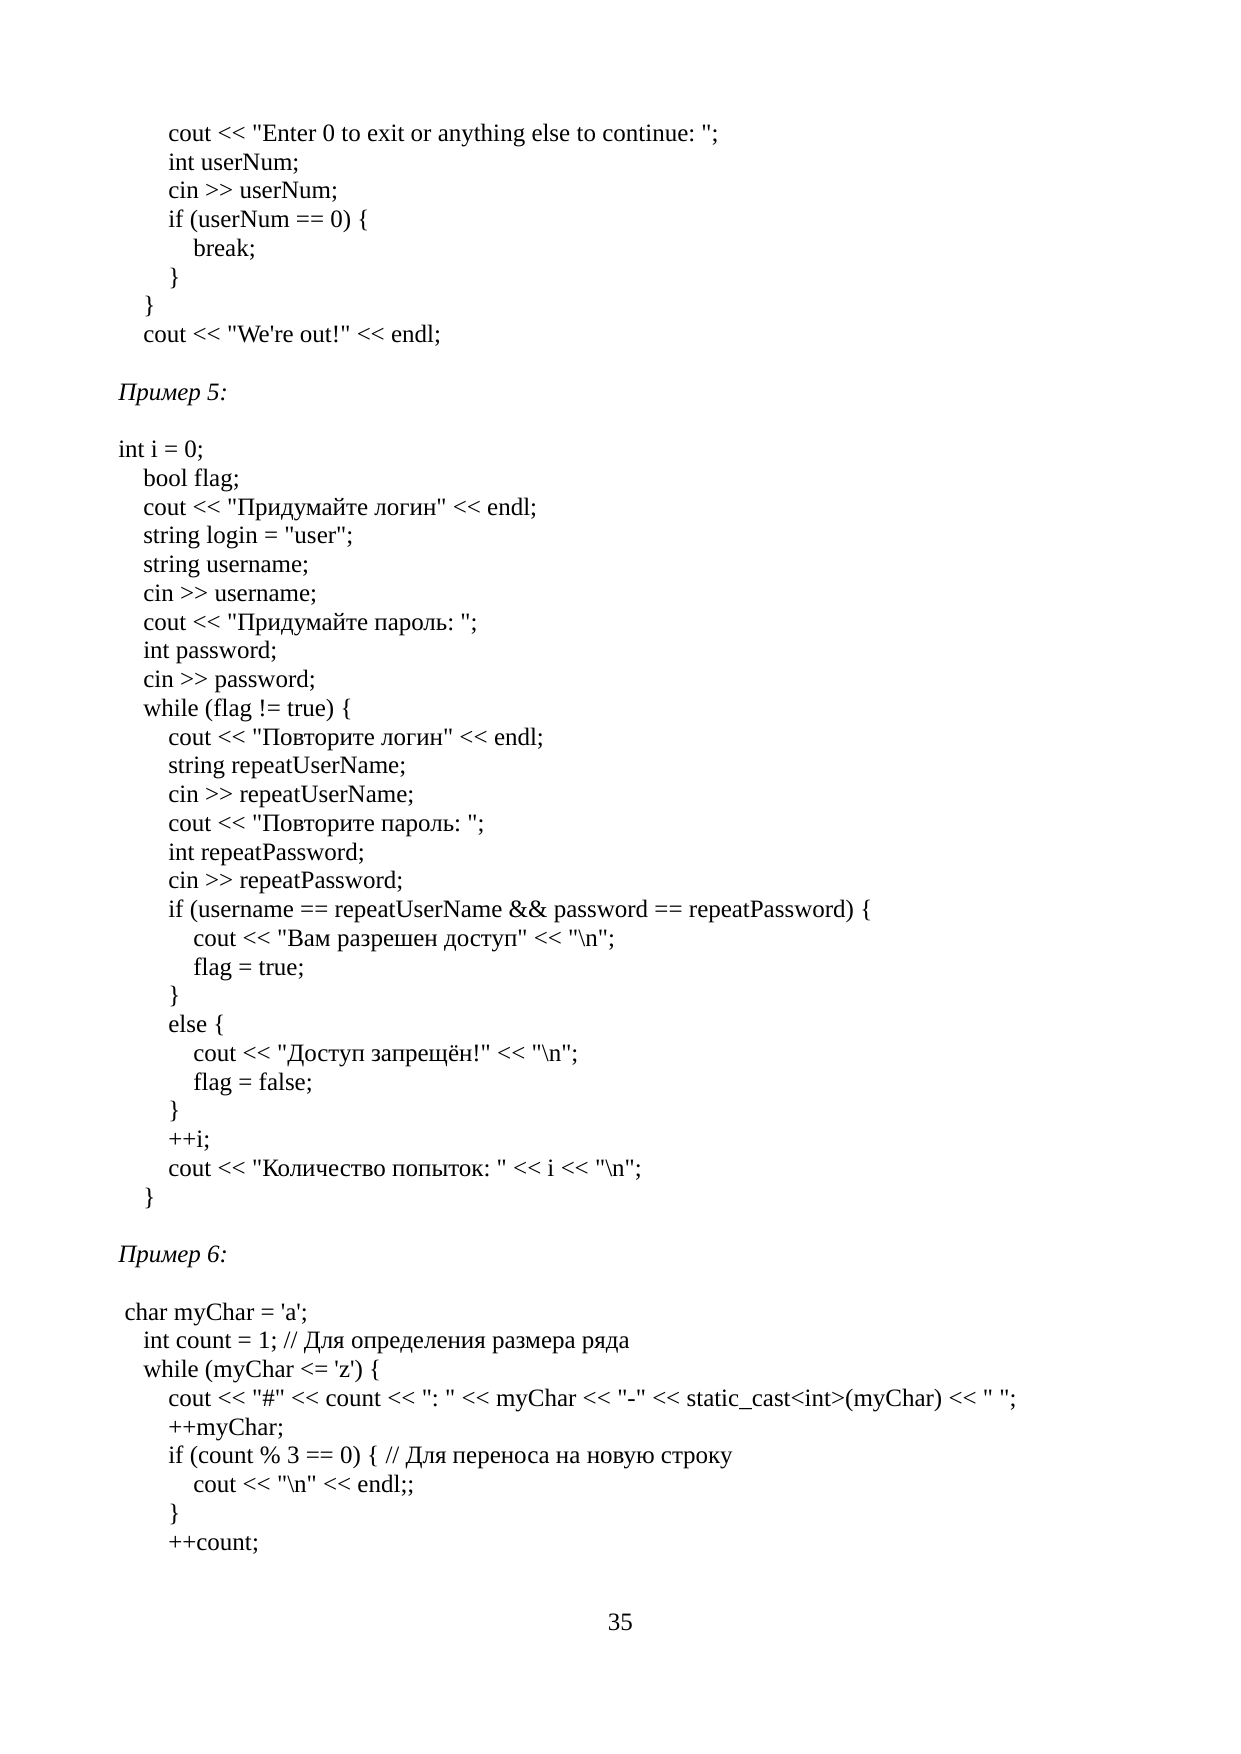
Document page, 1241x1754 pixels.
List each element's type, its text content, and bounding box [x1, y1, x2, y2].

text bool flag; [118, 463, 1122, 492]
text int count = 1; // Для определения размера ряда [118, 1326, 1122, 1354]
text cout << "Придумайте логин" << endl; [118, 492, 1122, 521]
text } [118, 1096, 1122, 1124]
text Пример 6: [118, 1239, 1122, 1268]
text if (count % 3 == 0) { // Для переноса на новую строку [118, 1441, 1122, 1469]
text cout << "We're out!" << endl; [118, 319, 1122, 348]
text cout << "Количество попыток: " << i << "\n"; [118, 1153, 1122, 1182]
text cout << "Повторите пароль: "; [118, 808, 1122, 837]
text } [118, 1498, 1122, 1527]
text break; [118, 233, 1122, 262]
text if (username == repeatUserName && password == repeatPassword) { [118, 894, 1122, 923]
text cout << "Придумайте пароль: "; [118, 607, 1122, 636]
text string username; [118, 549, 1122, 578]
text char myChar = 'a'; [118, 1297, 1122, 1326]
text else { [118, 1009, 1122, 1038]
text cin >> repeatUserName; [118, 779, 1122, 808]
text cin >> username; [118, 578, 1122, 607]
text string login = "user"; [118, 521, 1122, 549]
text while (myChar <= 'z') { [118, 1354, 1122, 1383]
text cout << "Повторите логин" << endl; [118, 722, 1122, 751]
text Пример 5: [118, 377, 1122, 406]
text int repeatPassword; [118, 837, 1122, 866]
text int i = 0; [118, 434, 1122, 463]
text flag = true; [118, 952, 1122, 981]
text string repeatUserName; [118, 751, 1122, 779]
text } [118, 262, 1122, 291]
text cout << "#" << count << ": " << myChar << "-" << static_cast<int>(myChar) << " "; [118, 1383, 1122, 1412]
text int password; [118, 636, 1122, 664]
text ++myChar; [118, 1412, 1122, 1441]
text cout << "\n" << endl;; [118, 1469, 1122, 1498]
text cout << "Вам разрешен доступ" << "\n"; [118, 923, 1122, 952]
text ++i; [118, 1124, 1122, 1153]
text while (flag != true) { [118, 693, 1122, 722]
text ++count; [118, 1527, 1122, 1556]
text flag = false; [118, 1067, 1122, 1096]
text cin >> password; [118, 664, 1122, 693]
text } [118, 1182, 1122, 1211]
text cout << "Enter 0 to exit or anything else to continue: "; [118, 118, 1122, 147]
text cin >> repeatPassword; [118, 866, 1122, 894]
text } [118, 291, 1122, 319]
text cout << "Доступ запрещён!" << "\n"; [118, 1038, 1122, 1067]
text if (userNum == 0) { [118, 204, 1122, 233]
text int userNum; [118, 147, 1122, 176]
text } [118, 981, 1122, 1009]
text cin >> userNum; [118, 176, 1122, 204]
